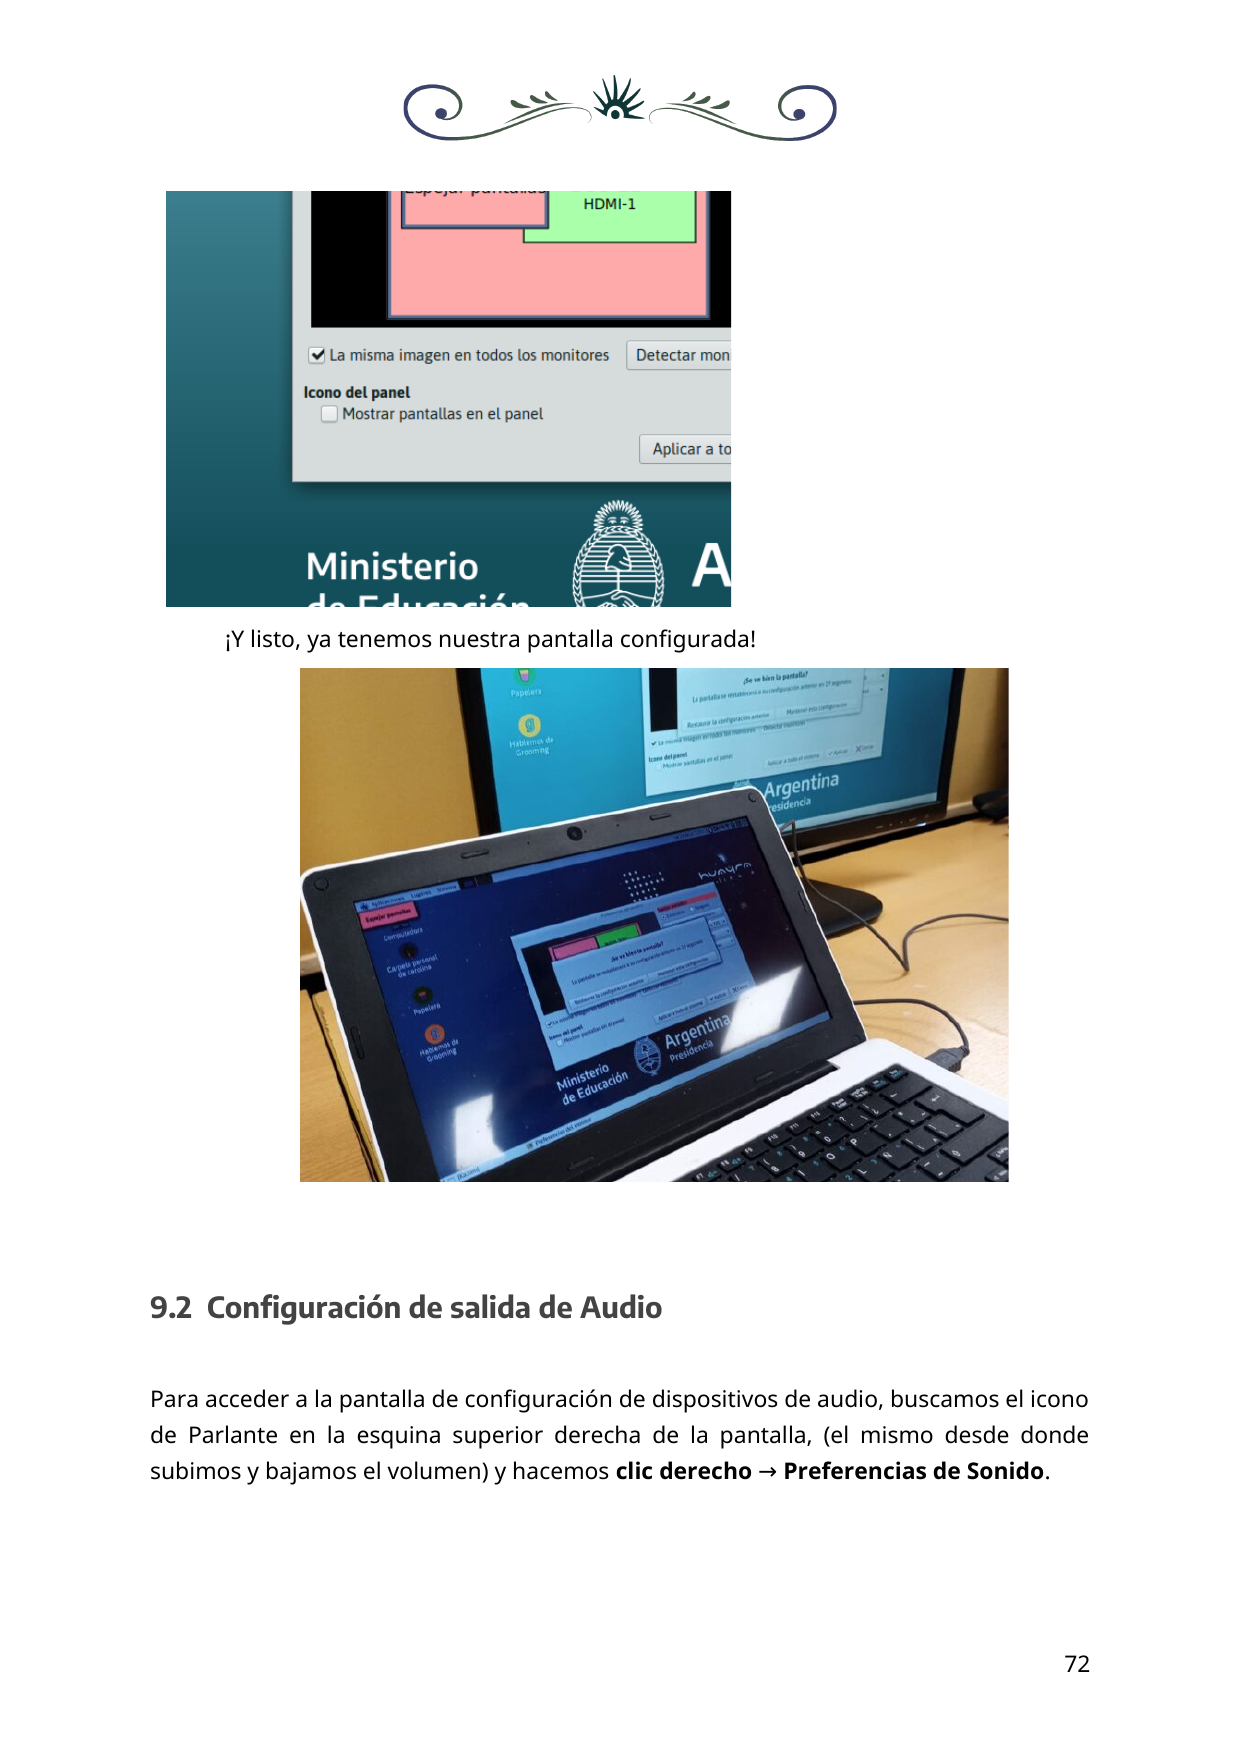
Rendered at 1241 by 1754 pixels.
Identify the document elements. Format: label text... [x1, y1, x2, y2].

subtitle 9.2 Configuración de salida de Audio [150, 1288, 1090, 1325]
text Para acceder a la pantalla de configuración de dispositivos de audio, buscamos el icono de Parlante en la esquina superior derecha de la pantalla, (el mismo desde donde subimos y bajamos el volumen) y hacemos clic derecho → Preferencias de Sonido. [150, 1350, 1090, 1486]
picture [403, 75, 837, 141]
text ¡Y listo, ya tenemos nuestra pantalla configurada! [150, 221, 1090, 1181]
picture [300, 668, 1009, 1182]
picture [166, 191, 732, 607]
